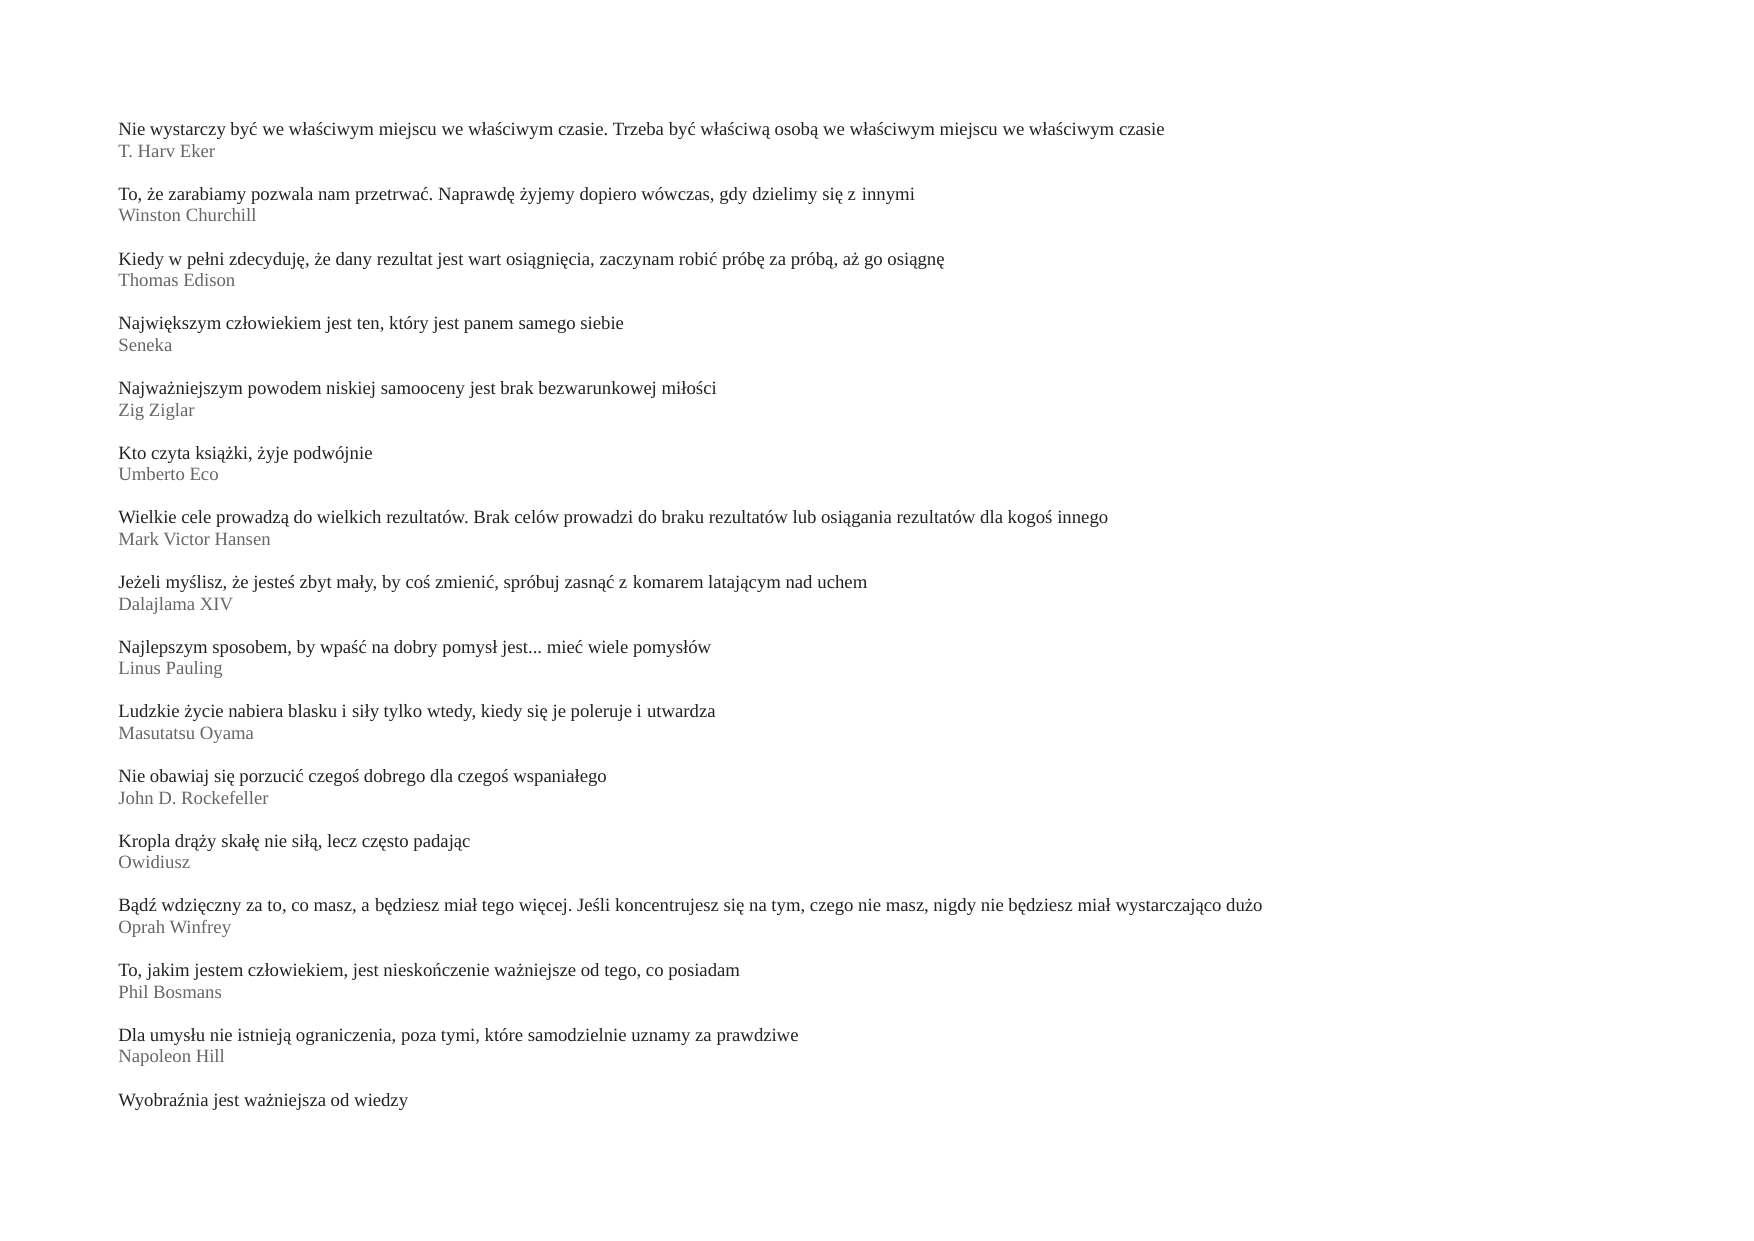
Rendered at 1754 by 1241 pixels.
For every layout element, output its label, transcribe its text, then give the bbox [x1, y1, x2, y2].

text Phil Bosmans [118, 981, 1636, 1002]
text Linus Pauling [118, 657, 1636, 679]
text To, jakim jestem człowiekiem, jest nieskończenie ważniejsze od tego, co posiadam [118, 959, 1636, 981]
text Umberto Eco [118, 463, 1636, 485]
text Wyobraźnia jest ważniejsza od wiedzy [118, 1088, 1636, 1110]
text To, że zarabiamy pozwala nam przetrwać. Naprawdę żyjemy dopiero wówczas, gdy dzielimy się z innymi [118, 183, 1636, 204]
text Wielkie cele prowadzą do wielkich rezultatów. Brak celów prowadzi do braku rezultatów lub osiągania rezultatów dla kogoś innego [118, 506, 1636, 528]
text Oprah Winfrey [118, 916, 1636, 937]
text Najważniejszym powodem niskiej samooceny jest brak bezwarunkowej miłości [118, 377, 1636, 398]
text Największym człowiekiem jest ten, który jest panem samego siebie [118, 312, 1636, 334]
text Winston Churchill [118, 204, 1636, 226]
text Dalajlama XIV [118, 592, 1636, 614]
text Masutatsu Oyama [118, 722, 1636, 743]
text Dla umysłu nie istnieją ograniczenia, poza tymi, które samodzielnie uznamy za prawdziwe [118, 1024, 1636, 1045]
text Kiedy w pełni zdecyduję, że dany rezultat jest wart osiągnięcia, zaczynam robić próbę za próbą, aż go osiągnę [118, 247, 1636, 269]
text T. Harv Eker [118, 140, 1636, 161]
text Mark Victor Hansen [118, 528, 1636, 549]
text Kto czyta książki, żyje podwójnie [118, 442, 1636, 463]
text Zig Ziglar [118, 398, 1636, 420]
text Thomas Edison [118, 269, 1636, 291]
text Bądź wdzięczny za to, co masz, a będziesz miał tego więcej. Jeśli koncentrujesz się na tym, czego nie masz, nigdy nie będziesz miał wystarczająco dużo [118, 894, 1636, 916]
text Nie obawiaj się porzucić czegoś dobrego dla czegoś wspaniałego [118, 765, 1636, 787]
text Owidiusz [118, 851, 1636, 873]
text Nie wystarczy być we właściwym miejscu we właściwym czasie. Trzeba być właściwą osobą we właściwym miejscu we właściwym czasie [118, 118, 1636, 140]
text Seneka [118, 334, 1636, 355]
text John D. Rockefeller [118, 787, 1636, 808]
text Najlepszym sposobem, by wpaść na dobry pomysł jest... mieć wiele pomysłów [118, 636, 1636, 657]
text Kropla drąży skałę nie siłą, lecz często padając [118, 830, 1636, 851]
text Ludzkie życie nabiera blasku i siły tylko wtedy, kiedy się je poleruje i utwardza [118, 700, 1636, 722]
text Jeżeli myślisz, że jesteś zbyt mały, by coś zmienić, spróbuj zasnąć z komarem latającym nad uchem [118, 571, 1636, 592]
text Napoleon Hill [118, 1045, 1636, 1067]
